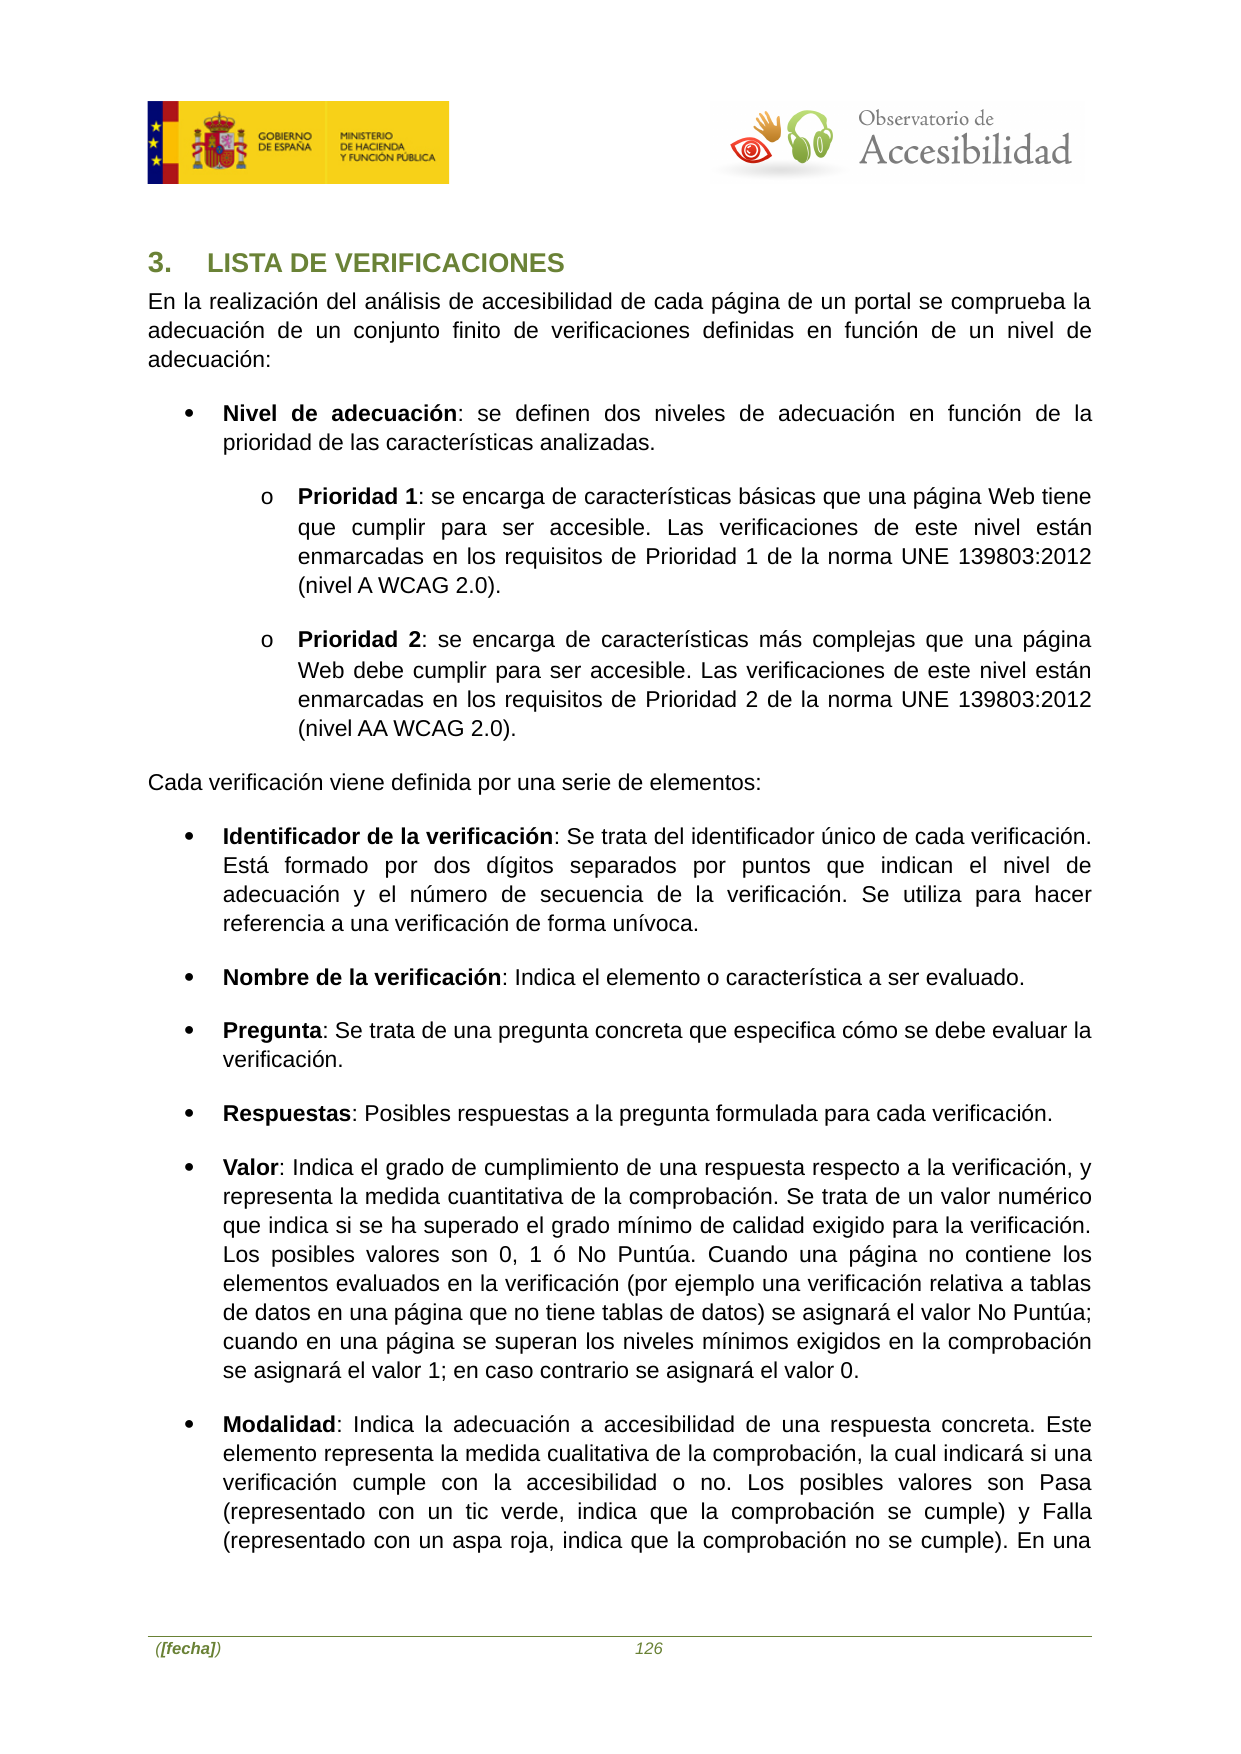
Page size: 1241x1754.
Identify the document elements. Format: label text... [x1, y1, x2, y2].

list Respuestas: Posibles respuestas a la pregunta formulada para cada verificación. [185, 1100, 1092, 1127]
list Prioridad 2: se encarga de características más complejas que una página Web debe cumplir para ser accesible. Las verificaciones de este nivel están enmarcadas en los requisitos de Prioridad 2 de la norma UNE 139803:2012 (nivel AA WCAG 2.0). [260, 626, 1092, 741]
list Nombre de la verificación: Indica el elemento o característica a ser evaluado. [185, 963, 1092, 990]
list Valor: Indica el grado de cumplimiento de una respuesta respecto a la verificación, y representa la medida cuantitativa de la comprobación. Se trata de un valor numérico que indica si se ha superado el grado mínimo de calidad exigido para la verificación. Los posibles valores son 0, 1 ó No Puntúa. Cuando una página no contiene los elementos evaluados en la verificación (por ejemplo una verificación relativa a tablas de datos en una página que no tiene tablas de datos) se asignará el valor No Puntúa; cuando en una página se superan los niveles mínimos exigidos en la comprobación se asignará el valor 1; en caso contrario se asignará el valor 0. [185, 1154, 1092, 1383]
picture [147, 101, 450, 184]
text Cada verificación viene definida por una serie de elementos: [148, 769, 1092, 795]
list Prioridad 1: se encarga de características básicas que una página Web tiene que cumplir para ser accesible. Las verificaciones de este nivel están enmarcadas en los requisitos de Prioridad 1 de la norma UNE 139803:2012 (nivel A WCAG 2.0). [260, 483, 1092, 598]
list Nivel de adecuación: se definen dos niveles de adecuación en función de la prioridad de las características analizadas. [185, 400, 1092, 455]
subtitle Lista de verificaciones [148, 245, 1092, 278]
text En la realización del análisis de accesibilidad de cada página de un portal se comprueba la adecuación de un conjunto finito de verificaciones definidas en función de un nivel de adecuación: [148, 288, 1092, 372]
list Pregunta: Se trata de una pregunta concreta que especifica cómo se debe evaluar la verificación. [185, 1017, 1092, 1073]
list Modalidad: Indica la adecuación a accesibilidad de una respuesta concreta. Este elemento representa la medida cualitativa de la comprobación, la cual indicará si una verificación cumple con la accesibilidad o no. Los posibles valores son Pasa (representado con un tic verde, indica que la comprobación se cumple) y Falla (representado con un aspa roja, indica que la comprobación no se cumple). En una [185, 1411, 1092, 1553]
list Identificador de la verificación: Se trata del identificador único de cada verificación. Está formado por dos dígitos separados por puntos que indican el nivel de adecuación y el número de secuencia de la verificación. Se utiliza para hacer referencia a una verificación de forma unívoca. [185, 823, 1092, 936]
picture [710, 101, 1086, 184]
